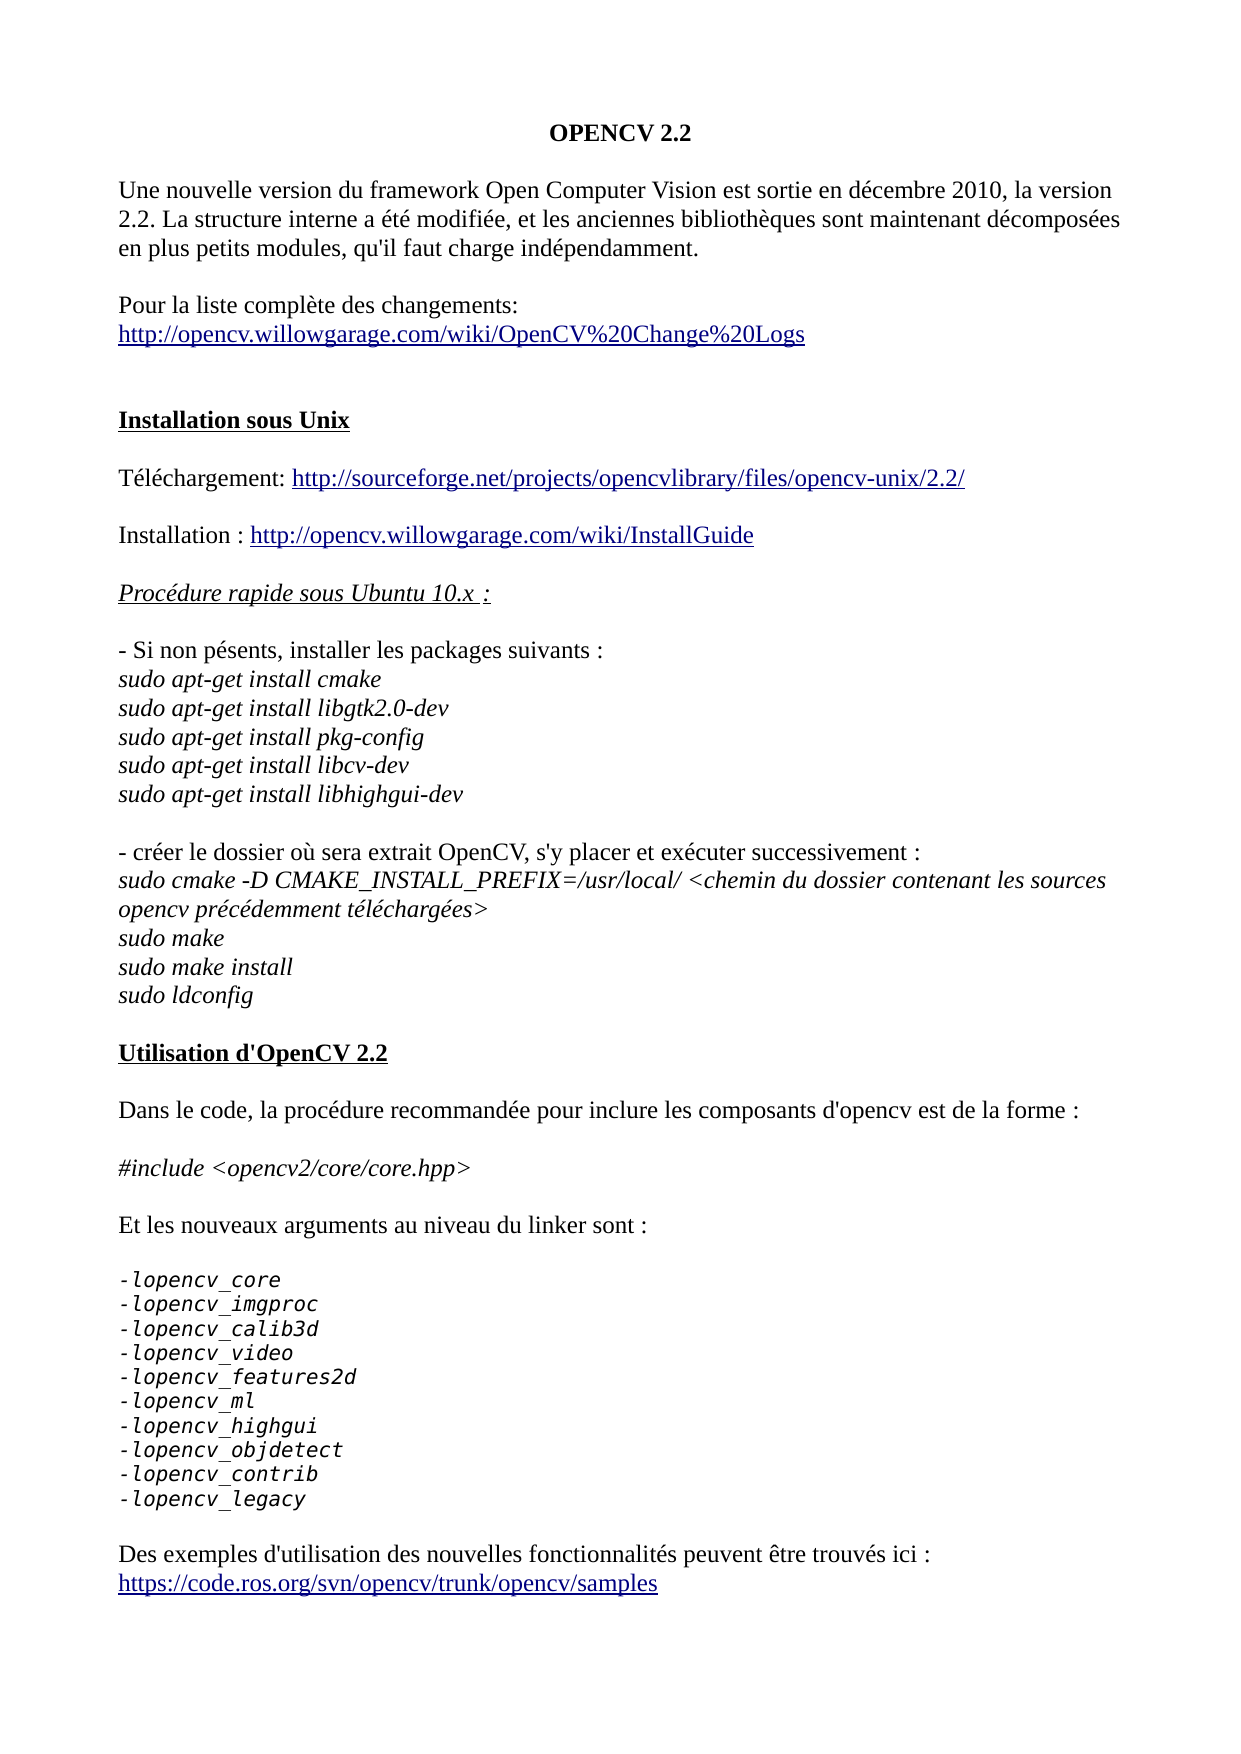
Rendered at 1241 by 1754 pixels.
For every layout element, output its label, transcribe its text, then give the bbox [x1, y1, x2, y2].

text Pour la liste complète des changements: [118, 291, 1122, 319]
text -lopencv_calib3d [118, 1317, 1122, 1341]
text sudo make [118, 923, 1122, 952]
text Installation : http://opencv.willowgarage.com/wiki/InstallGuide [118, 521, 1122, 549]
text -lopencv_imgproc [118, 1292, 1122, 1317]
text sudo apt-get install pkg-config [118, 722, 1122, 751]
text Téléchargement: http://sourceforge.net/projects/opencvlibrary/files/opencv-unix/2.2/ [118, 463, 1122, 492]
text sudo apt-get install libhighgui-dev [118, 779, 1122, 808]
text Et les nouveaux arguments au niveau du linker sont : [118, 1211, 1122, 1239]
text OPENCV 2.2 [118, 118, 1122, 147]
text sudo cmake -D CMAKE_INSTALL_PREFIX=/usr/local/ <chemin du dossier contenant les sources opencv précédemment téléchargées> [118, 866, 1122, 923]
text - Si non pésents, installer les packages suivants : [118, 636, 1122, 664]
text -lopencv_highgui [118, 1414, 1122, 1438]
text Dans le code, la procédure recommandée pour inclure les composants d'opencv est de la forme : [118, 1096, 1122, 1124]
text -lopencv_ml [118, 1389, 1122, 1414]
text http://opencv.willowgarage.com/wiki/OpenCV%20Change%20Logs [118, 319, 1122, 348]
text Des exemples d'utilisation des nouvelles fonctionnalités peuvent être trouvés ici : [118, 1539, 1122, 1568]
text -lopencv_core [118, 1268, 1122, 1292]
text Utilisation d'OpenCV 2.2 [118, 1038, 1122, 1067]
text sudo apt-get install libgtk2.0-dev [118, 693, 1122, 722]
text -lopencv_contrib [118, 1462, 1122, 1487]
text sudo ldconfig [118, 981, 1122, 1009]
text -lopencv_objdetect [118, 1438, 1122, 1462]
text Procédure rapide sous Ubuntu 10.x : [118, 578, 1122, 607]
text https://code.ros.org/svn/opencv/trunk/opencv/samples [118, 1568, 1122, 1597]
text Une nouvelle version du framework Open Computer Vision est sortie en décembre 2010, la version 2.2. La structure interne a été modifiée, et les anciennes bibliothèques sont maintenant décomposées en plus petits modules, qu'il faut charge indépendamment. [118, 176, 1122, 262]
text sudo apt-get install cmake [118, 664, 1122, 693]
text sudo make install [118, 952, 1122, 981]
text -lopencv_legacy [118, 1487, 1122, 1511]
text - créer le dossier où sera extrait OpenCV, s'y placer et exécuter successivement : [118, 837, 1122, 866]
text -lopencv_features2d [118, 1365, 1122, 1389]
text #include <opencv2/core/core.hpp> [118, 1153, 1122, 1182]
text Installation sous Unix [118, 406, 1122, 434]
text -lopencv_video [118, 1341, 1122, 1365]
text sudo apt-get install libcv-dev [118, 751, 1122, 779]
